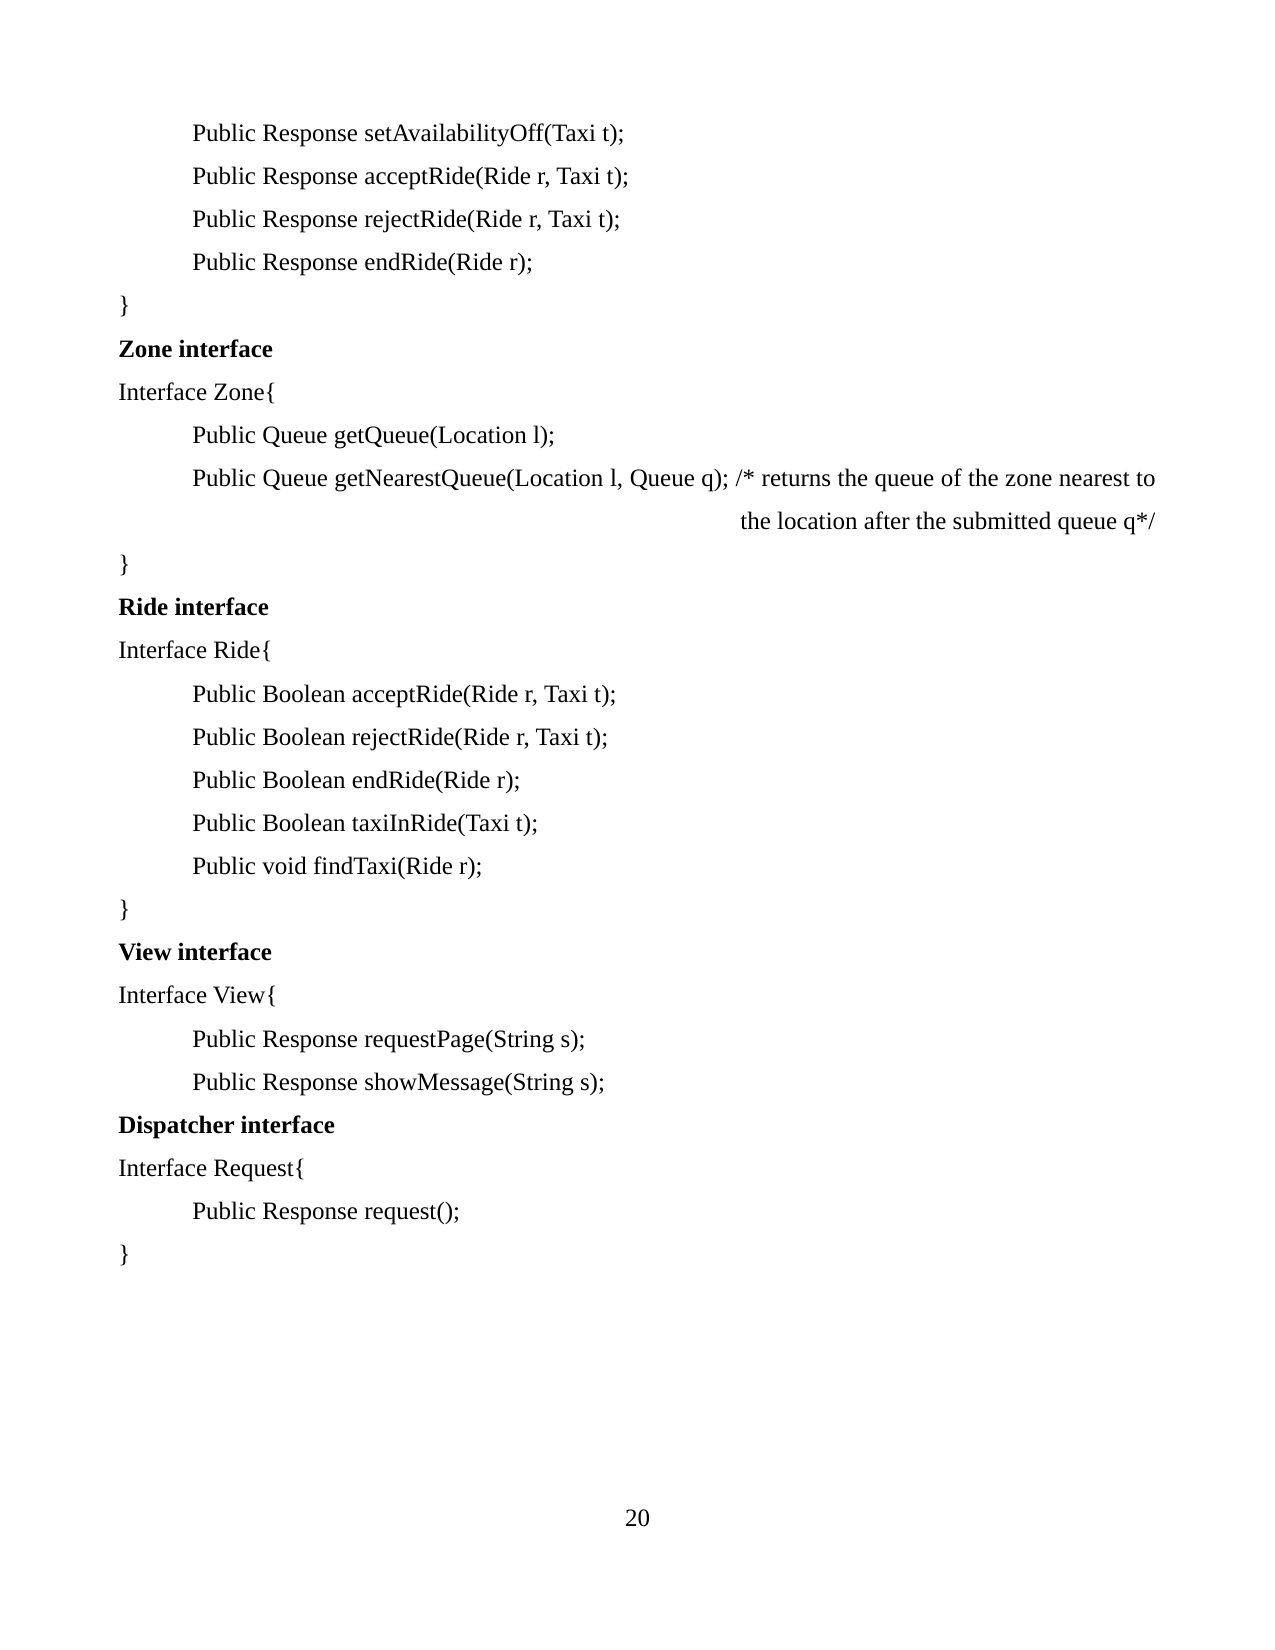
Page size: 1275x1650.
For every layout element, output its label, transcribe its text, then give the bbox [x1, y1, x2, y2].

text Interface View{ [118, 981, 1157, 1009]
text Zone interface [118, 334, 1157, 362]
text Public void findTaxi(Ride r); [118, 851, 1157, 880]
text Public Queue getQueue(Location l); [118, 420, 1157, 449]
text Public Response acceptRide(Ride r, Taxi t); [118, 161, 1157, 190]
text } [118, 1239, 1157, 1268]
text } [118, 894, 1157, 923]
text View interface [118, 937, 1157, 966]
text Public Response rejectRide(Ride r, Taxi t); [118, 204, 1157, 233]
text Interface Request{ [118, 1153, 1157, 1182]
text Public Response requestPage(String s); [118, 1024, 1157, 1052]
text Ride interface [118, 592, 1157, 621]
text Public Response endRide(Ride r); [118, 247, 1157, 276]
text Interface Zone{ [118, 377, 1157, 406]
text } [118, 549, 1157, 578]
text Public Boolean taxiInRide(Taxi t); [118, 808, 1157, 837]
text Dispatcher interface [118, 1110, 1157, 1139]
text Public Boolean endRide(Ride r); [118, 765, 1157, 794]
text Public Response setAvailabilityOff(Taxi t); [118, 118, 1157, 147]
text Public Response request(); [118, 1196, 1157, 1225]
text Public Boolean rejectRide(Ride r, Taxi t); [118, 722, 1157, 751]
text } [118, 291, 1157, 319]
text Interface Ride{ [118, 636, 1157, 664]
text Public Boolean acceptRide(Ride r, Taxi t); [118, 679, 1157, 707]
text Public Queue getNearestQueue(Location l, Queue q); /* returns the queue of the zone nearest to the location after the submitted queue q*/ [118, 463, 1157, 535]
text Public Response showMessage(String s); [118, 1067, 1157, 1096]
